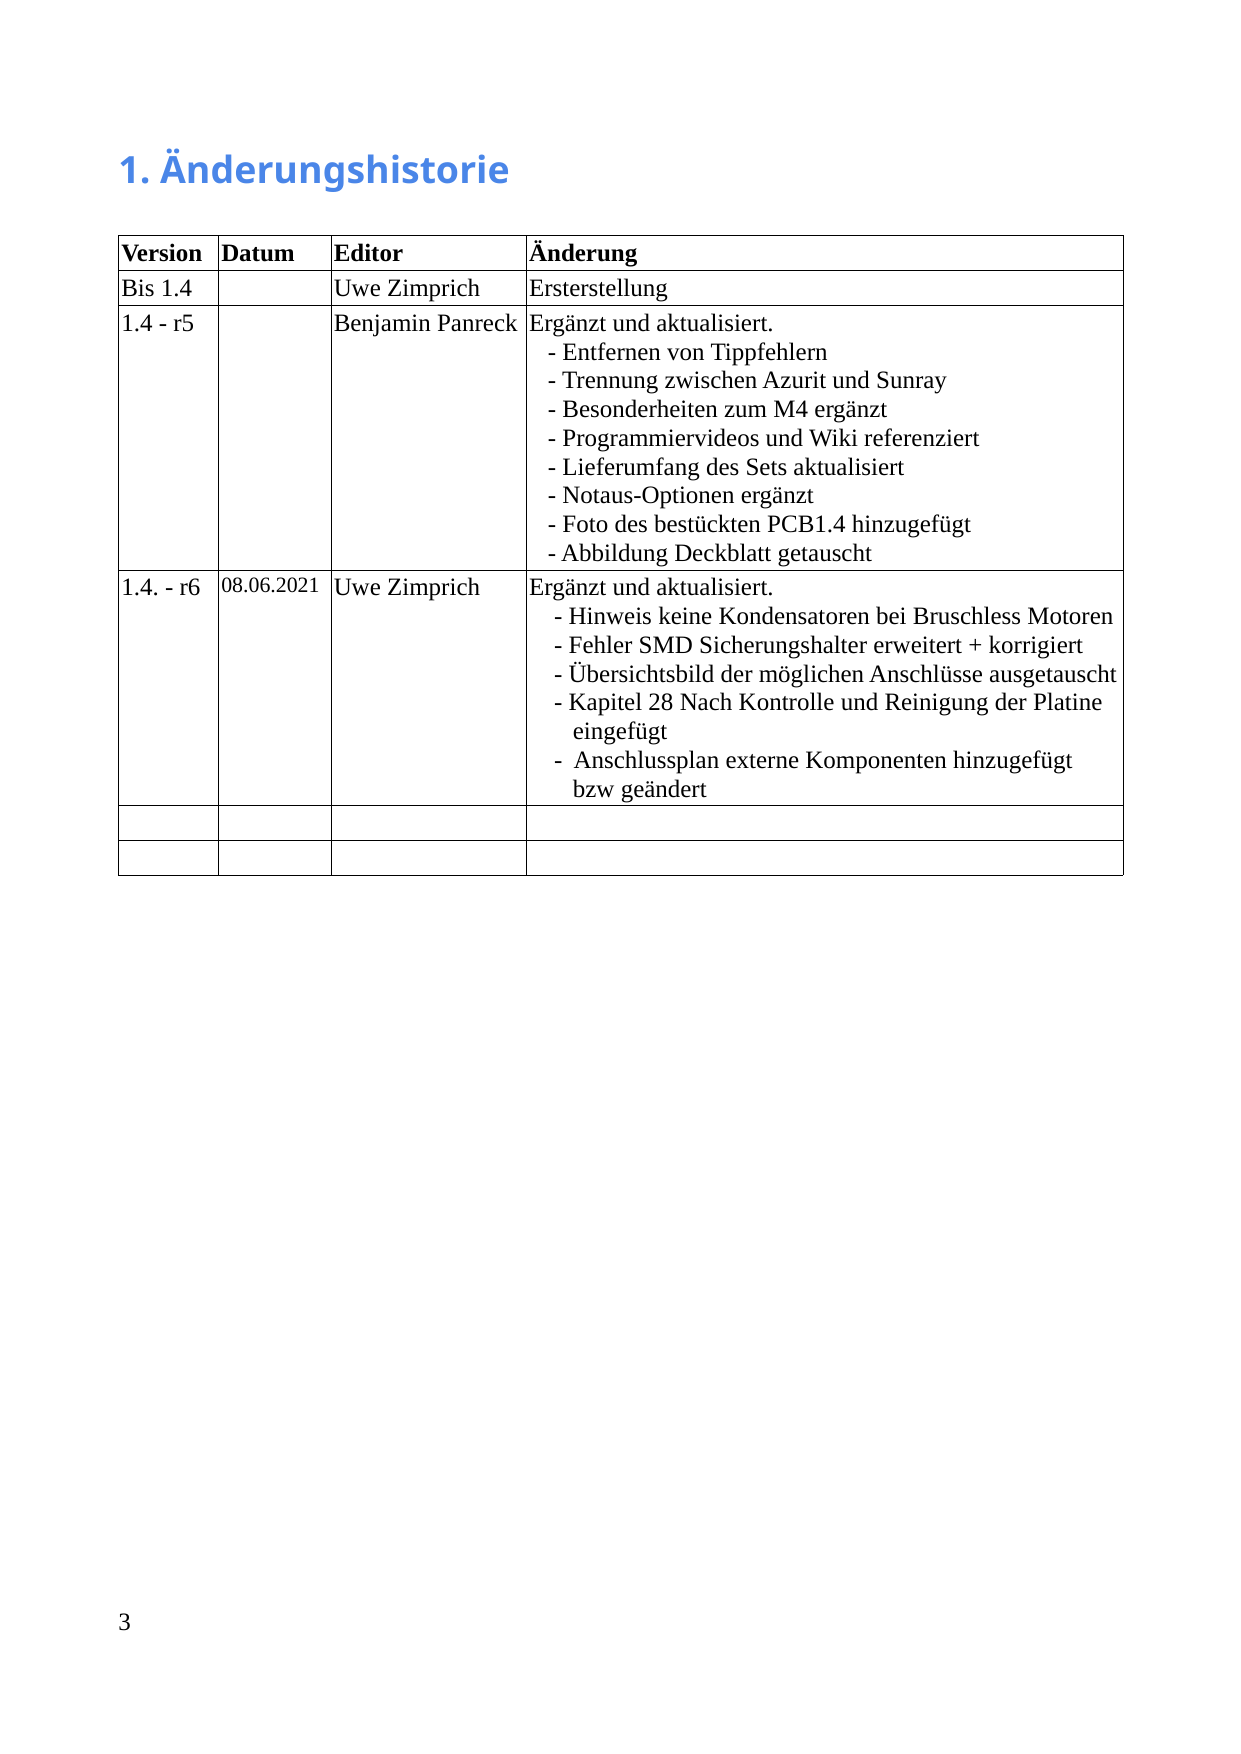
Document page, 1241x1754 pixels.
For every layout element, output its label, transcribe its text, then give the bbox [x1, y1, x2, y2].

table_header Änderung [527, 236, 1123, 270]
table_cell Ergänzt und aktualisiert. - Entfernen von Tippfehlern - Trennung zwischen Azurit und Sunray - Besonderheiten zum M4 ergänzt - Programmiervideos und Wiki referenziert - Lieferumfang des Sets aktualisiert - Notaus-Optionen ergänzt - Foto des bestückten PCB1.4 hinzugefügt - Abbildung Deckblatt getauscht [527, 306, 1123, 569]
table_cell [119, 841, 218, 875]
table_header Version [119, 236, 218, 270]
table_cell 1.4. - r6 [119, 571, 218, 805]
table_cell [332, 806, 526, 840]
table_cell [332, 841, 526, 875]
subtitle 1. Änderungshistorie [118, 143, 1122, 194]
table_cell [527, 841, 1123, 875]
table_header Datum [219, 236, 331, 270]
table_cell [219, 806, 331, 840]
table_cell [219, 271, 331, 305]
table_header Editor [332, 236, 526, 270]
table_cell Benjamin Panreck [332, 306, 526, 569]
table_cell Ersterstellung [527, 271, 1123, 305]
table_cell Uwe Zimprich [332, 271, 526, 305]
table_cell 08.06.2021 [219, 571, 331, 805]
table_cell [219, 306, 331, 569]
table_cell 1.4 - r5 [119, 306, 218, 569]
table_cell Uwe Zimprich [332, 571, 526, 805]
table_cell Ergänzt und aktualisiert. - Hinweis keine Kondensatoren bei Bruschless Motoren - Fehler SMD Sicherungshalter erweitert + korrigiert - Übersichtsbild der möglichen Anschlüsse ausgetauscht - Kapitel 28 Nach Kontrolle und Reinigung der Platine eingefügt - Anschlussplan externe Komponenten hinzugefügt bzw geändert [527, 571, 1123, 805]
table_cell [527, 806, 1123, 840]
table_cell [119, 806, 218, 840]
table_cell Bis 1.4 [119, 271, 218, 305]
table_cell [219, 841, 331, 875]
